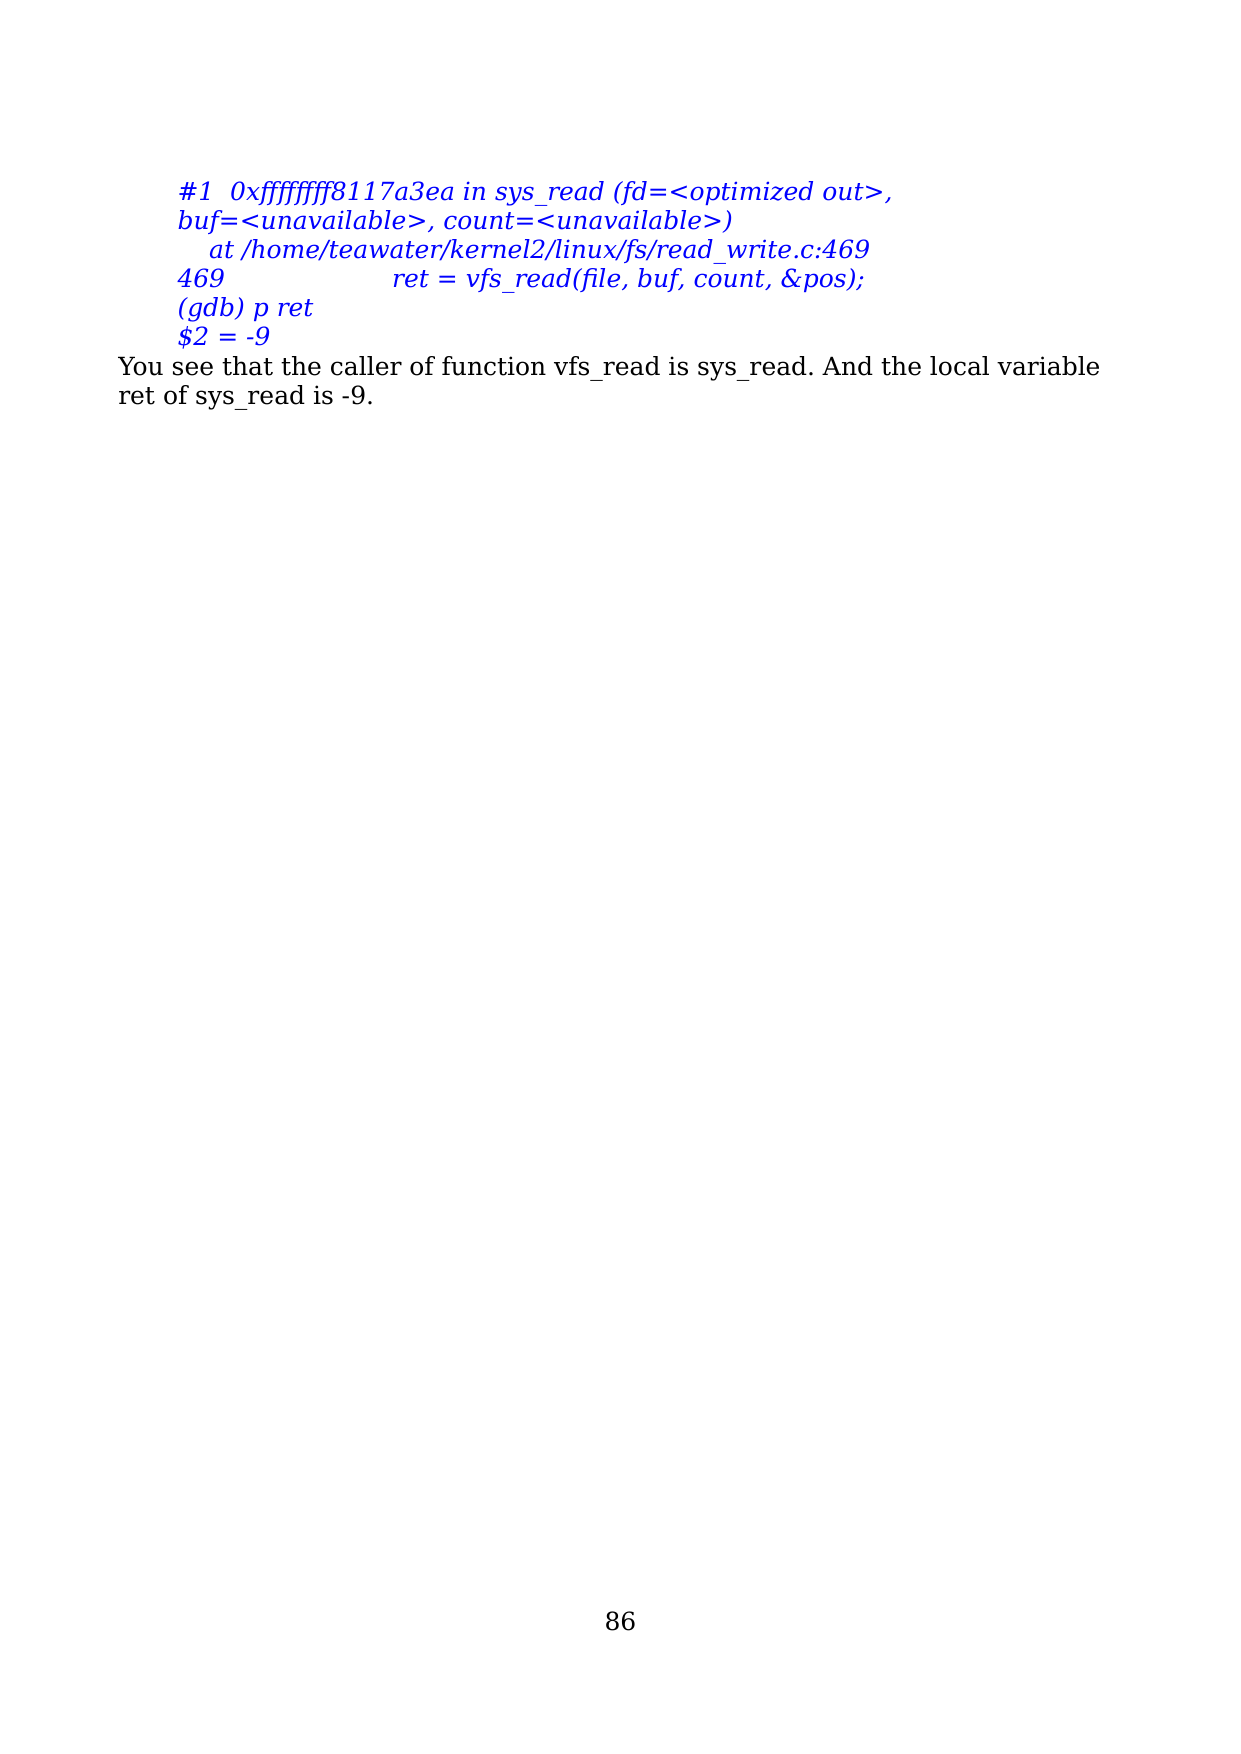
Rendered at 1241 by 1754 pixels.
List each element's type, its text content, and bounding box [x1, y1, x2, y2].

text $2 = -9 [177, 323, 1063, 352]
text 469 ret = vfs_read(file, buf, count, &pos); [177, 264, 1063, 293]
text at /home/teawater/kernel2/linux/fs/read_write.c:469 [177, 235, 1063, 264]
text (gdb) p ret [177, 293, 1063, 323]
text You see that the caller of function vfs_read is sys_read. And the local variable ret of sys_read is -9. [118, 352, 1122, 410]
text #1 0xffffffff8117a3ea in sys_read (fd=<optimized out>, buf=<unavailable>, count=<unavailable>) [177, 177, 1063, 235]
